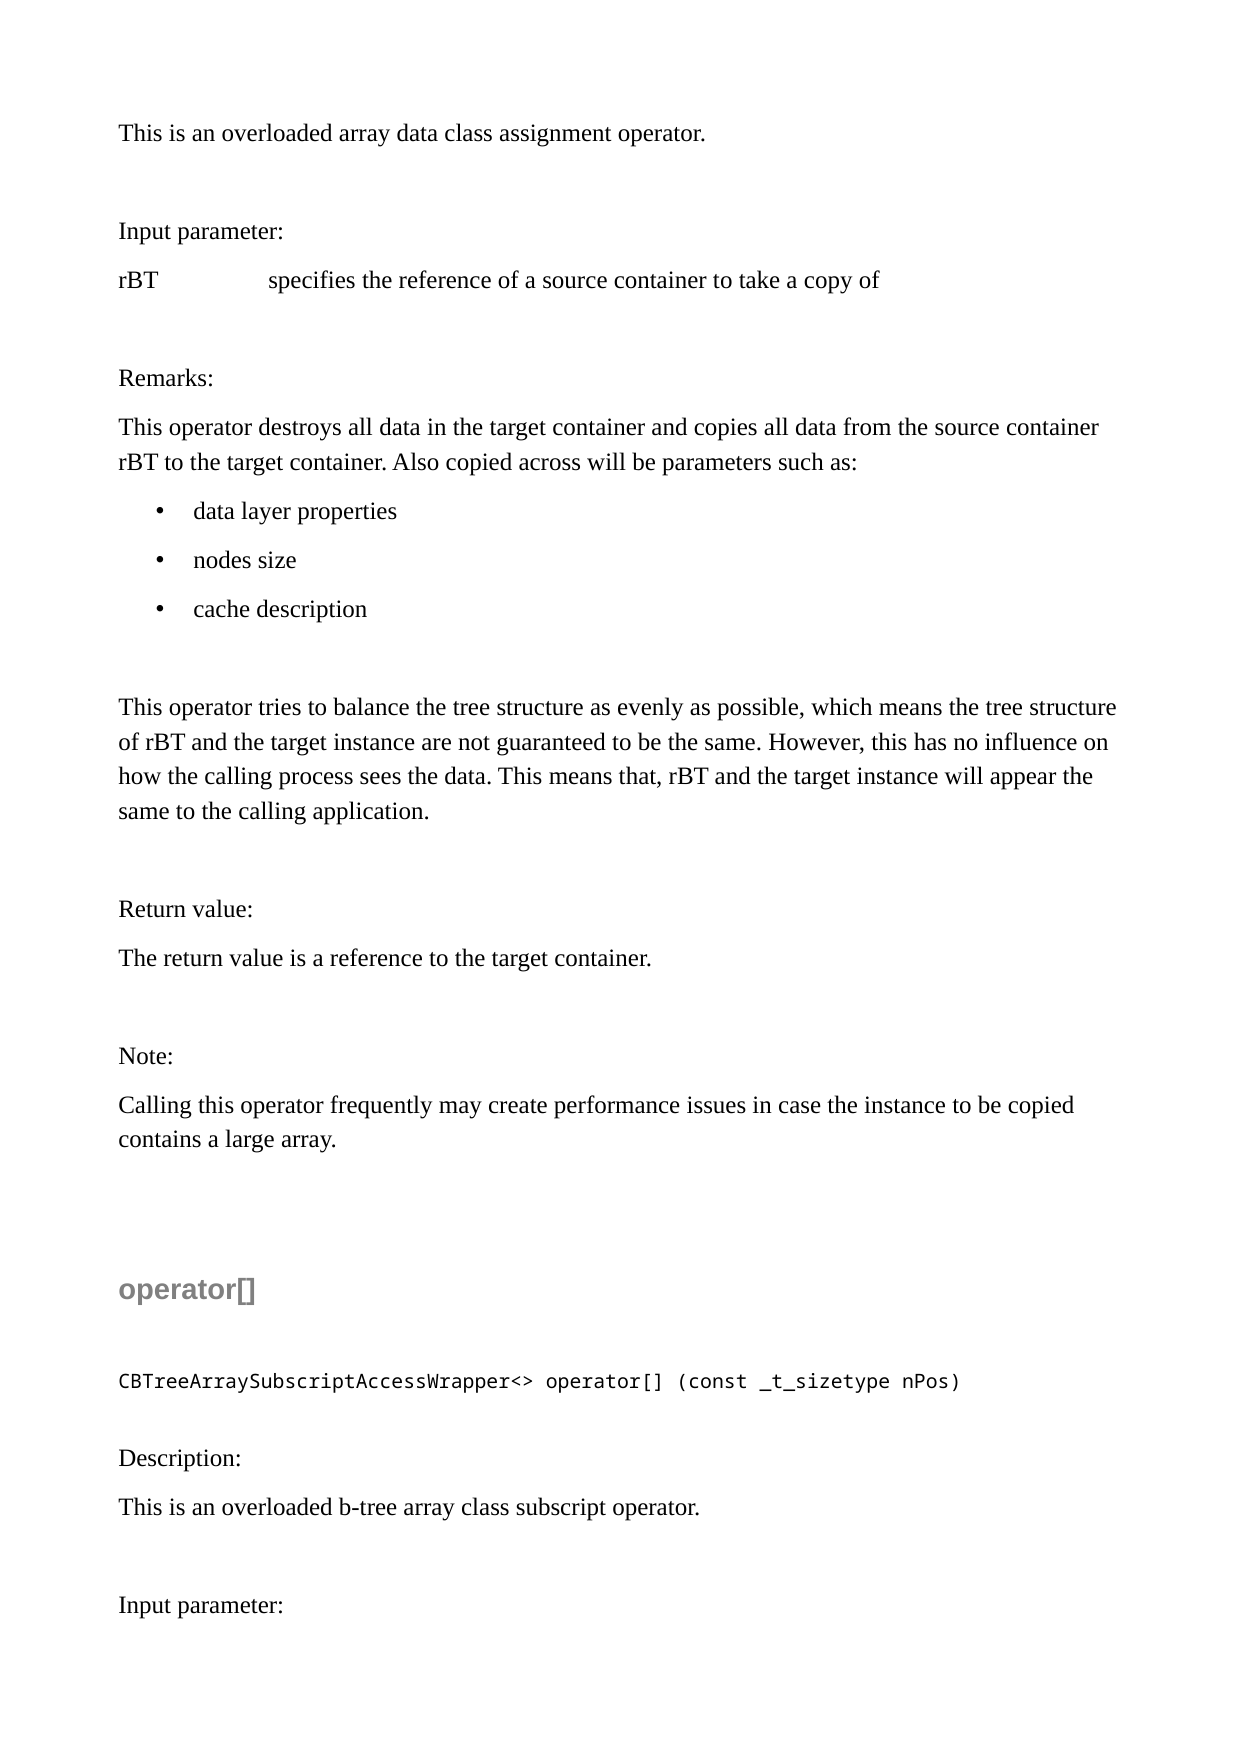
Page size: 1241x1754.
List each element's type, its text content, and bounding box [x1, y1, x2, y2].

text This operator destroys all data in the target container and copies all data from the source container rBT to the target container. Also copied across will be parameters such as: [118, 412, 1122, 476]
text Input parameter: [118, 216, 1122, 245]
text Return value: [118, 894, 1122, 923]
text This is an overloaded b-tree array class subscript operator. [118, 1492, 1122, 1521]
text Remarks: [118, 363, 1122, 392]
text Calling this operator frequently may create performance issues in case the instance to be copied contains a large array. [118, 1090, 1122, 1153]
subtitle operator[] [118, 1272, 1122, 1305]
text Description: [118, 1443, 1122, 1472]
text This operator tries to balance the tree structure as evenly as possible, which means the tree structure of rBT and the target instance are not guaranteed to be the same. However, this has no influence on how the calling process sees the data. This means that, rBT and the target instance will appear the same to the calling application. [118, 692, 1122, 824]
text This is an overloaded array data class assignment operator. [118, 118, 1122, 147]
list data layer properties [156, 496, 1122, 525]
text CBTreeArraySubscriptAccessWrapper<> operator[] (const _t_sizetype nPos) [118, 1367, 1122, 1394]
text The return value is a reference to the target container. [118, 943, 1122, 972]
list nodes size [156, 545, 1122, 574]
text Note: [118, 1041, 1122, 1070]
list cache description [156, 594, 1122, 623]
text Input parameter: [118, 1590, 1122, 1619]
text rBT specifies the reference of a source container to take a copy of [118, 265, 1122, 294]
